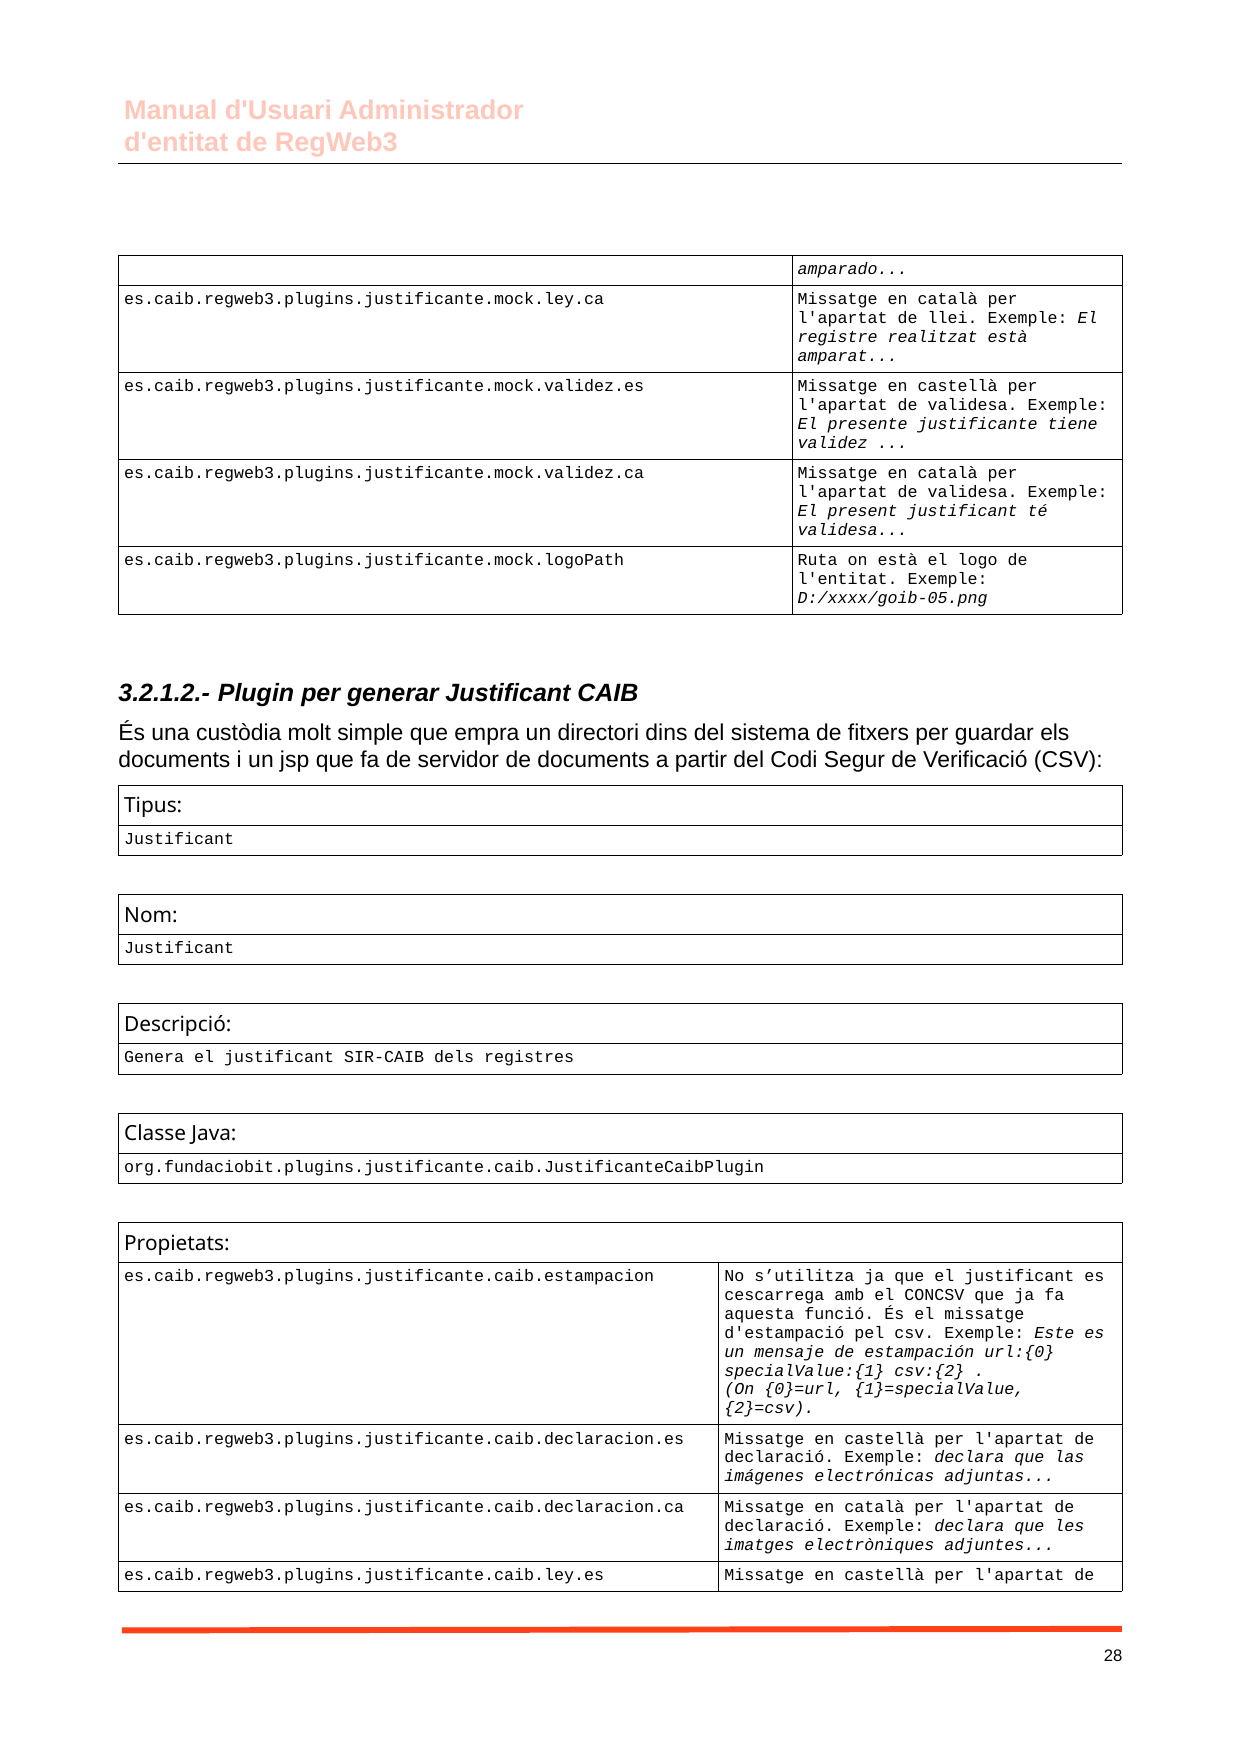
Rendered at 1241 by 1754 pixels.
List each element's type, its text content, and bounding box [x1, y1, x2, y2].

table_cell es.caib.regweb3.plugins.justificante.caib.declaracion.ca [119, 1494, 718, 1561]
table_cell es.caib.regweb3.plugins.justificante.mock.logoPath [119, 547, 792, 614]
table_cell es.caib.regweb3.plugins.justificante.caib.ley.es [119, 1562, 718, 1591]
table_cell es.caib.regweb3.plugins.justificante.mock.validez.es [119, 373, 792, 459]
text És una custòdia molt simple que empra un directori dins del sistema de fitxers per guardar els documents i un jsp que fa de servidor de documents a partir del Codi Segur de Verificació (CSV): [118, 719, 1122, 772]
table_cell No s’utilitza ja que el justificant es cescarrega amb el CONCSV que ja fa aquesta funció. És el missatge d'estampació pel csv. Exemple: Este es un mensaje de estampación url:{0} specialValue:{1} csv:{2} . (On {0}=url, {1}=specialValue, {2}=csv). [719, 1263, 1122, 1424]
table_cell amparado... [793, 256, 1122, 285]
table_cell es.caib.regweb3.plugins.justificante.caib.estampacion [119, 1263, 718, 1424]
table_header Propietats: [119, 1223, 1122, 1262]
table_cell Missatge en castellà per l'apartat de declaració. Exemple: declara que las imágenes electrónicas adjuntas... [719, 1425, 1122, 1492]
table_cell es.caib.regweb3.plugins.justificante.mock.validez.ca [119, 460, 792, 546]
table_cell Justificant [119, 826, 1122, 855]
table_cell Missatge en català per l'apartat de llei. Exemple: El registre realitzat està amparat... [793, 286, 1122, 372]
table_header Classe Java: [119, 1114, 1122, 1153]
table_cell Missatge en català per l'apartat de declaració. Exemple: declara que les imatges electròniques adjuntes... [719, 1494, 1122, 1561]
table_cell Missatge en català per l'apartat de validesa. Exemple: El present justificant té validesa... [793, 460, 1122, 546]
table_cell Justificant [119, 935, 1122, 964]
table_cell [119, 256, 792, 285]
table_cell Missatge en castellà per l'apartat de validesa. Exemple: El presente justificante tiene validez ... [793, 373, 1122, 459]
subtitle Plugin per generar Justificant CAIB [118, 678, 1122, 707]
table_header Descripció: [119, 1004, 1122, 1043]
table_cell Missatge en castellà per l'apartat de [719, 1562, 1122, 1591]
table_cell es.caib.regweb3.plugins.justificante.mock.ley.ca [119, 286, 792, 372]
table_cell es.caib.regweb3.plugins.justificante.caib.declaracion.es [119, 1425, 718, 1492]
table_header Nom: [119, 895, 1122, 934]
table_cell Ruta on està el logo de l'entitat. Exemple: D:/xxxx/goib-05.png [793, 547, 1122, 614]
table_cell org.fundaciobit.plugins.justificante.caib.JustificanteCaibPlugin [119, 1154, 1122, 1183]
table_cell Genera el justificant SIR-CAIB dels registres [119, 1044, 1122, 1074]
table_header Tipus: [119, 786, 1122, 824]
